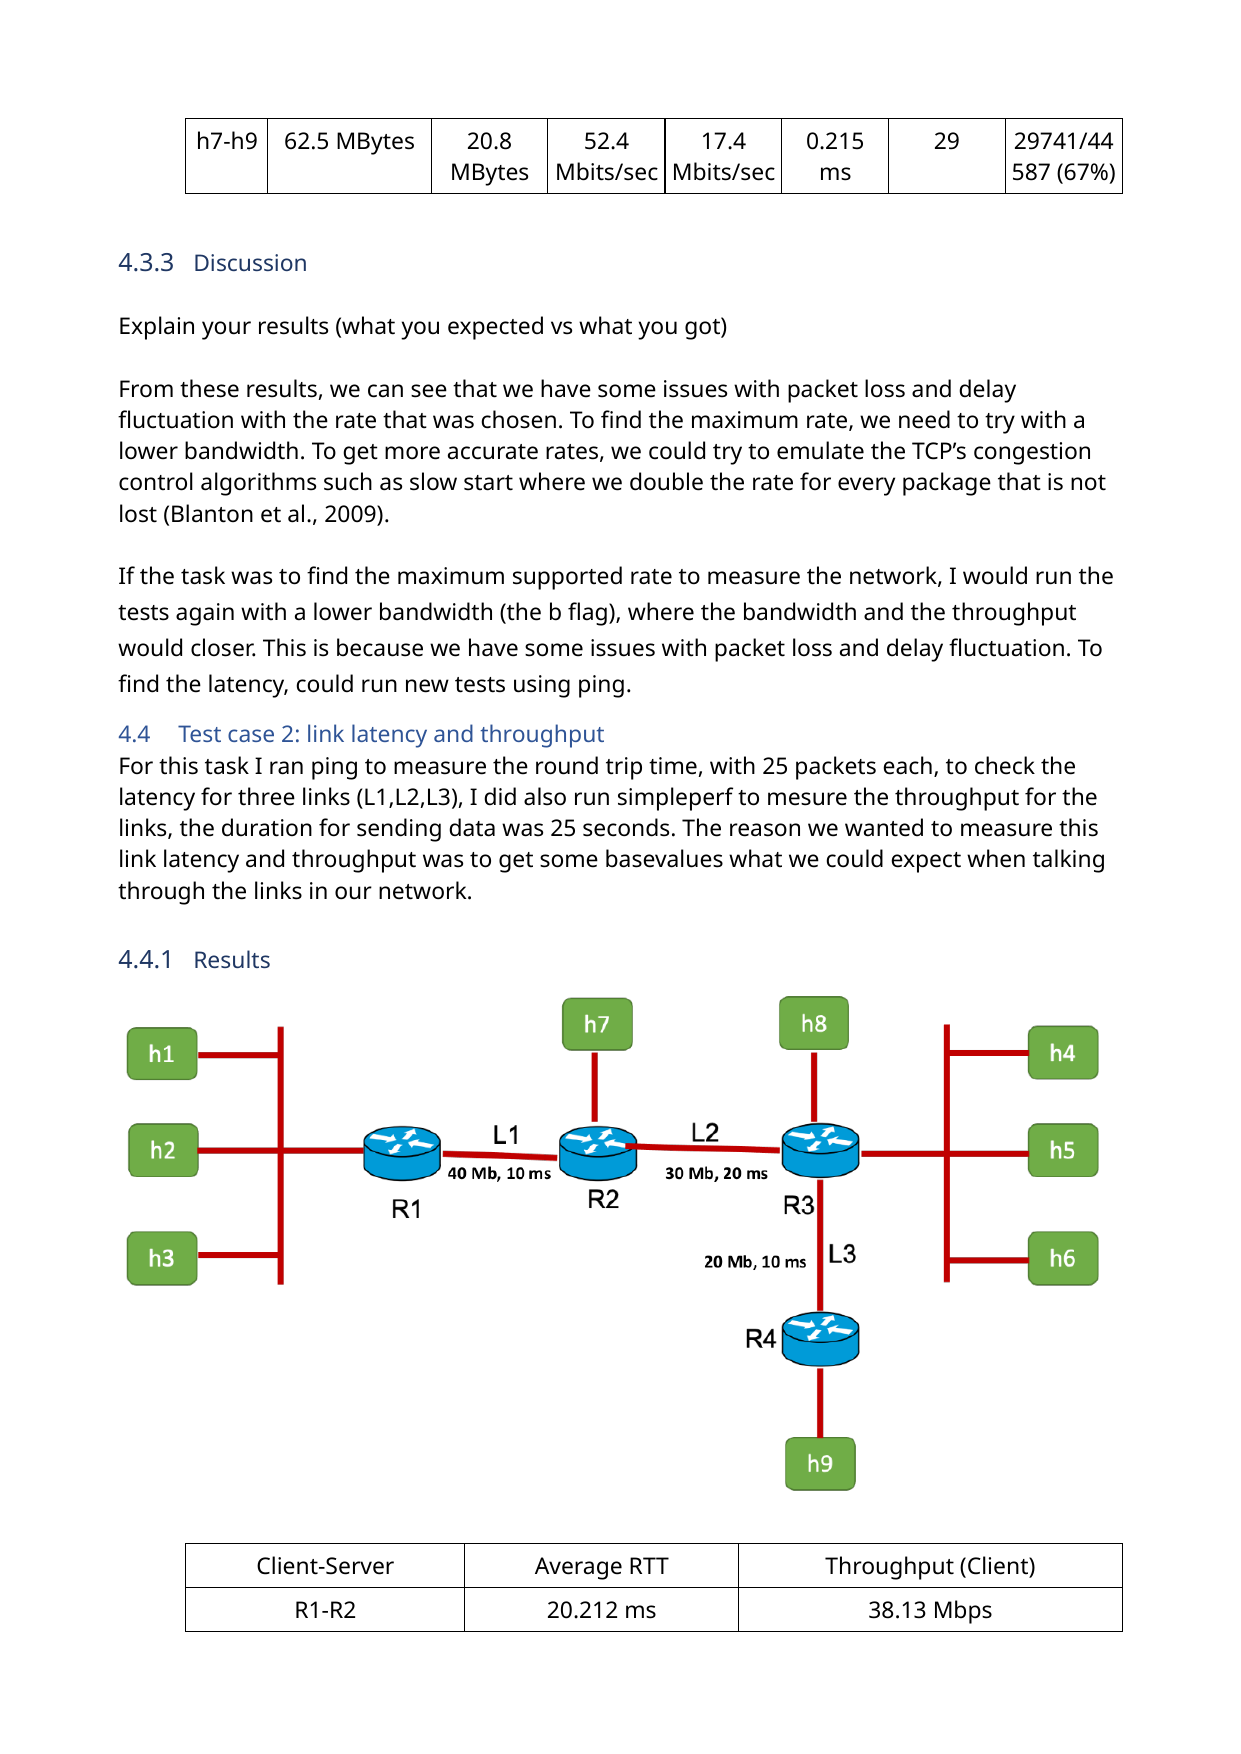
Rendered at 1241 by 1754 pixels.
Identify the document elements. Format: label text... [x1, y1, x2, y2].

table_cell R1-R2 [186, 1588, 464, 1631]
table_header Average RTT [465, 1544, 738, 1587]
table_cell 29 [889, 119, 1005, 193]
subtitle Discussion [118, 245, 1122, 279]
table_header Throughput (Client) [739, 1544, 1122, 1587]
table_header Client-Server [186, 1544, 464, 1587]
table_cell 38.13 Mbps [739, 1588, 1122, 1631]
picture [118, 975, 1123, 1512]
table_cell 29741/44587 (67%) [1006, 119, 1122, 193]
table_cell 52.4 Mbits/sec [548, 119, 664, 193]
table_cell h7-h9 [186, 119, 267, 193]
subtitle Test case 2: link latency and throughput [118, 718, 1122, 749]
table_cell 20.212 ms [465, 1588, 738, 1631]
table_cell 17.4 Mbits/sec [666, 119, 781, 193]
text For this task I ran ping to measure the round trip time, with 25 packets each, to check the latency for three links (L1,L2,L3), I did also run simpleperf to mesure the throughput for the links, the duration for sending data was 25 seconds. The reason we wanted to measure this link latency and throughput was to get some basevalues what we could expect when talking through the links in our network. [118, 749, 1122, 906]
text If the task was to find the maximum supported rate to measure the network, I would run the tests again with a lower bandwidth (the b flag), where the bandwidth and the throughput would closer. This is because we have some issues with packet loss and delay fluctuation. To find the latency, could run new tests using ping. [118, 560, 1122, 699]
table_cell 62.5 MBytes [268, 119, 431, 193]
text From these results, we can see that we have some issues with packet loss and delay fluctuation with the rate that was chosen. To find the maximum rate, we need to try with a lower bandwidth. To get more accurate rates, we could try to emulate the TCP’s congestion control algorithms such as slow start where we double the rate for every package that is not lost (Blanton et al., 2009). [118, 372, 1122, 529]
subtitle Results [118, 941, 1122, 975]
table_cell 0.215 ms [782, 119, 888, 193]
table_cell 20.8 MBytes [432, 119, 547, 193]
text Explain your results (what you expected vs what you got) [118, 310, 1122, 341]
